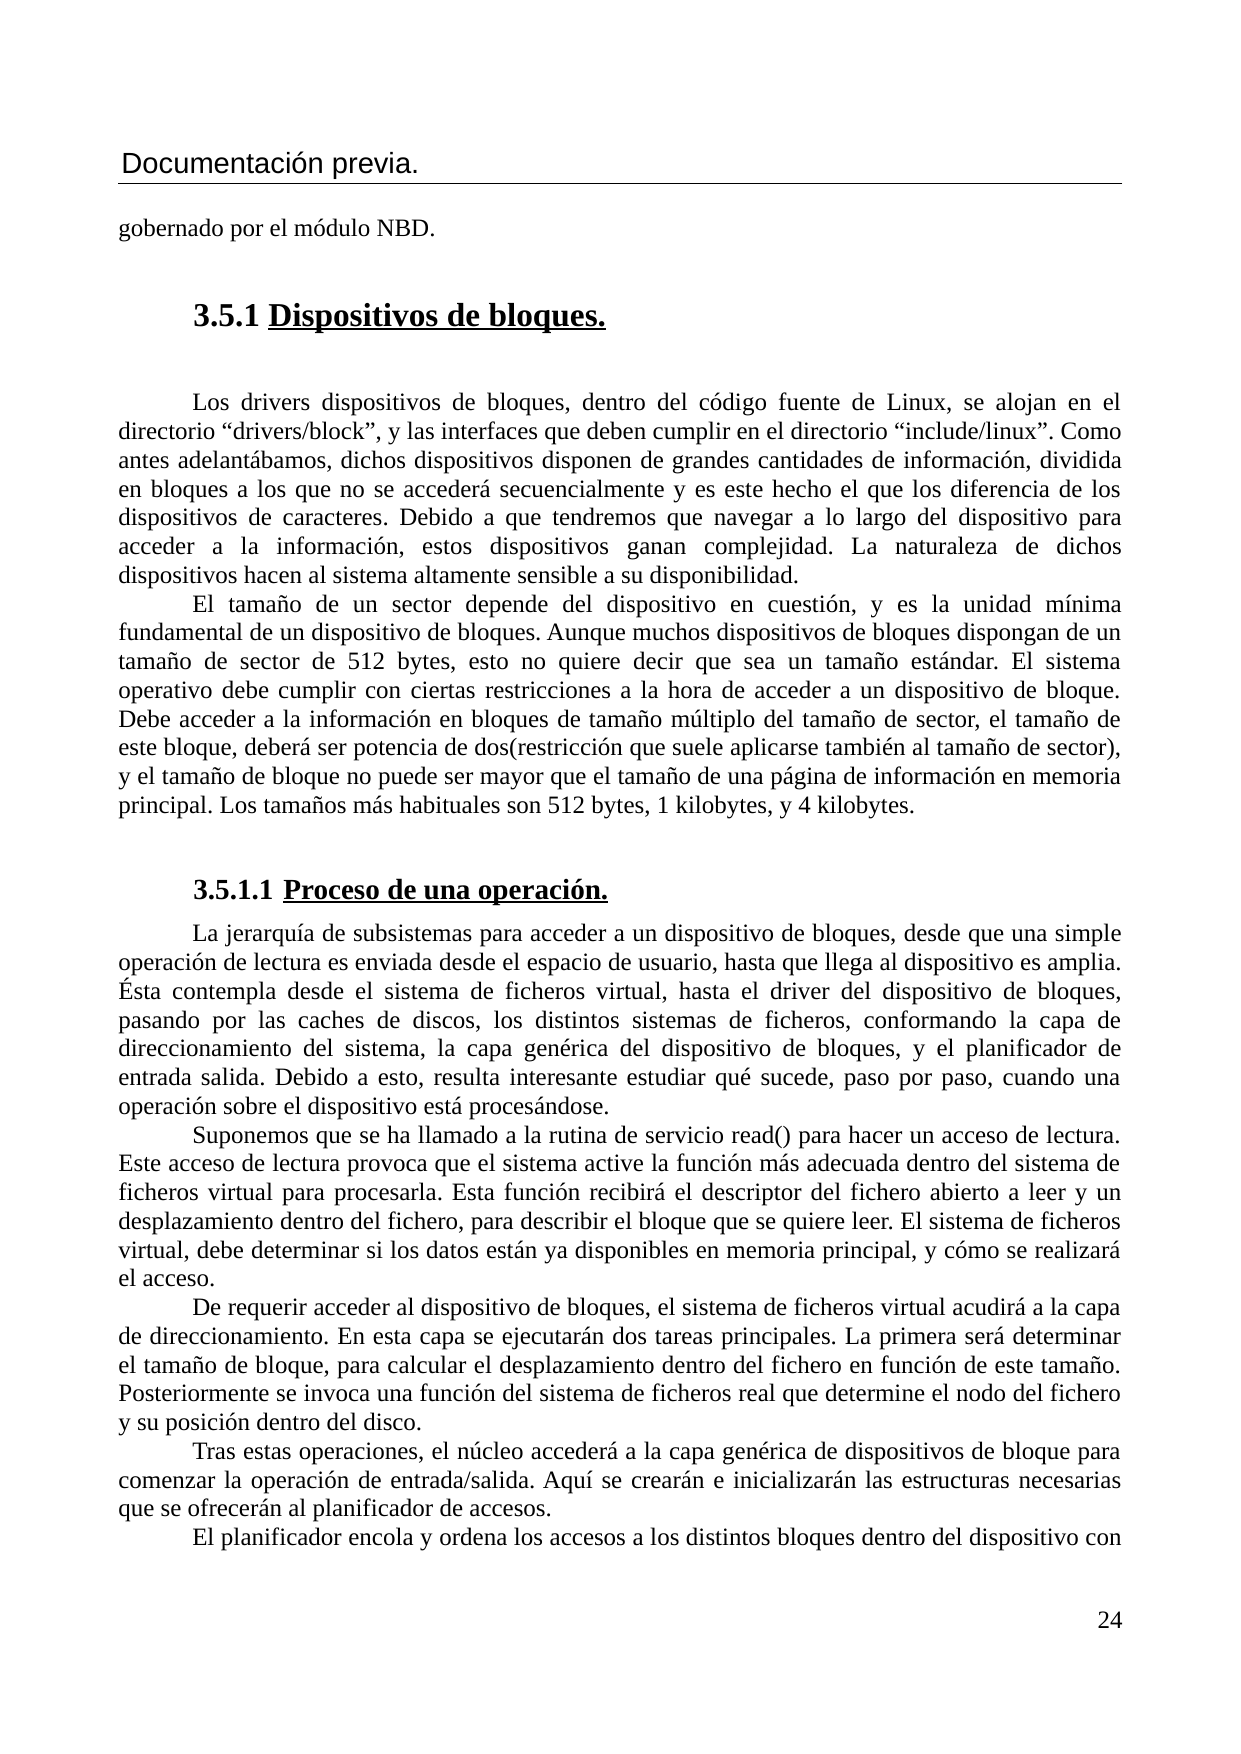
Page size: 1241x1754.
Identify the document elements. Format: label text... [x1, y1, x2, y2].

subtitle Dispositivos de bloques. [193, 295, 1122, 334]
text El tamaño de un sector depende del dispositivo en cuestión, y es la unidad mínima fundamental de un dispositivo de bloques. Aunque muchos dispositivos de bloques dispongan de un tamaño de sector de 512 bytes, esto no quiere decir que sea un tamaño estándar. El sistema operativo debe cumplir con ciertas restricciones a la hora de acceder a un dispositivo de bloque. Debe acceder a la información en bloques de tamaño múltiplo del tamaño de sector, el tamaño de este bloque, deberá ser potencia de dos(restricción que suele aplicarse también al tamaño de sector), y el tamaño de bloque no puede ser mayor que el tamaño de una página de información en memoria principal. Los tamaños más habituales son 512 bytes, 1 kilobytes, y 4 kilobytes. [118, 589, 1122, 819]
text Suponemos que se ha llamado a la rutina de servicio read() para hacer un acceso de lectura. Este acceso de lectura provoca que el sistema active la función más adecuada dentro del sistema de ficheros virtual para procesarla. Esta función recibirá el descriptor del fichero abierto a leer y un desplazamiento dentro del fichero, para describir el bloque que se quiere leer. El sistema de ficheros virtual, debe determinar si los datos están ya disponibles en memoria principal, y cómo se realizará el acceso. [118, 1120, 1122, 1292]
text De requerir acceder al dispositivo de bloques, el sistema de ficheros virtual acudirá a la capa de direccionamiento. En esta capa se ejecutarán dos tareas principales. La primera será determinar el tamaño de bloque, para calcular el desplazamiento dentro del fichero en función de este tamaño. Posteriormente se invoca una función del sistema de ficheros real que determine el nodo del fichero y su posición dentro del disco. [118, 1292, 1122, 1436]
text El planificador encola y ordena los accesos a los distintos bloques dentro del dispositivo con [118, 1522, 1122, 1551]
text Los drivers dispositivos de bloques, dentro del código fuente de Linux, se alojan en el directorio “drivers/block”, y las interfaces que deben cumplir en el directorio “include/linux”. Como antes adelantábamos, dichos dispositivos disponen de grandes cantidades de información, dividida en bloques a los que no se accederá secuencialmente y es este hecho el que los diferencia de los dispositivos de caracteres. Debido a que tendremos que navegar a lo largo del dispositivo para acceder a la información, estos dispositivos ganan complejidad. La naturaleza de dichos dispositivos hacen al sistema altamente sensible a su disponibilidad. [118, 387, 1122, 589]
text La jerarquía de subsistemas para acceder a un dispositivo de bloques, desde que una simple operación de lectura es enviada desde el espacio de usuario, hasta que llega al dispositivo es amplia. Ésta contempla desde el sistema de ficheros virtual, hasta el driver del dispositivo de bloques, pasando por las caches de discos, los distintos sistemas de ficheros, conformando la capa de direccionamiento del sistema, la capa genérica del dispositivo de bloques, y el planificador de entrada salida. Debido a esto, resulta interesante estudiar qué sucede, paso por paso, cuando una operación sobre el dispositivo está procesándose. [118, 918, 1122, 1120]
text gobernado por el módulo NBD. [118, 213, 1122, 242]
subtitle Proceso de una operación. [193, 872, 1122, 906]
text Tras estas operaciones, el núcleo accederá a la capa genérica de dispositivos de bloque para comenzar la operación de entrada/salida. Aquí se crearán e inicializarán las estructuras necesarias que se ofrecerán al planificador de accesos. [118, 1436, 1122, 1522]
